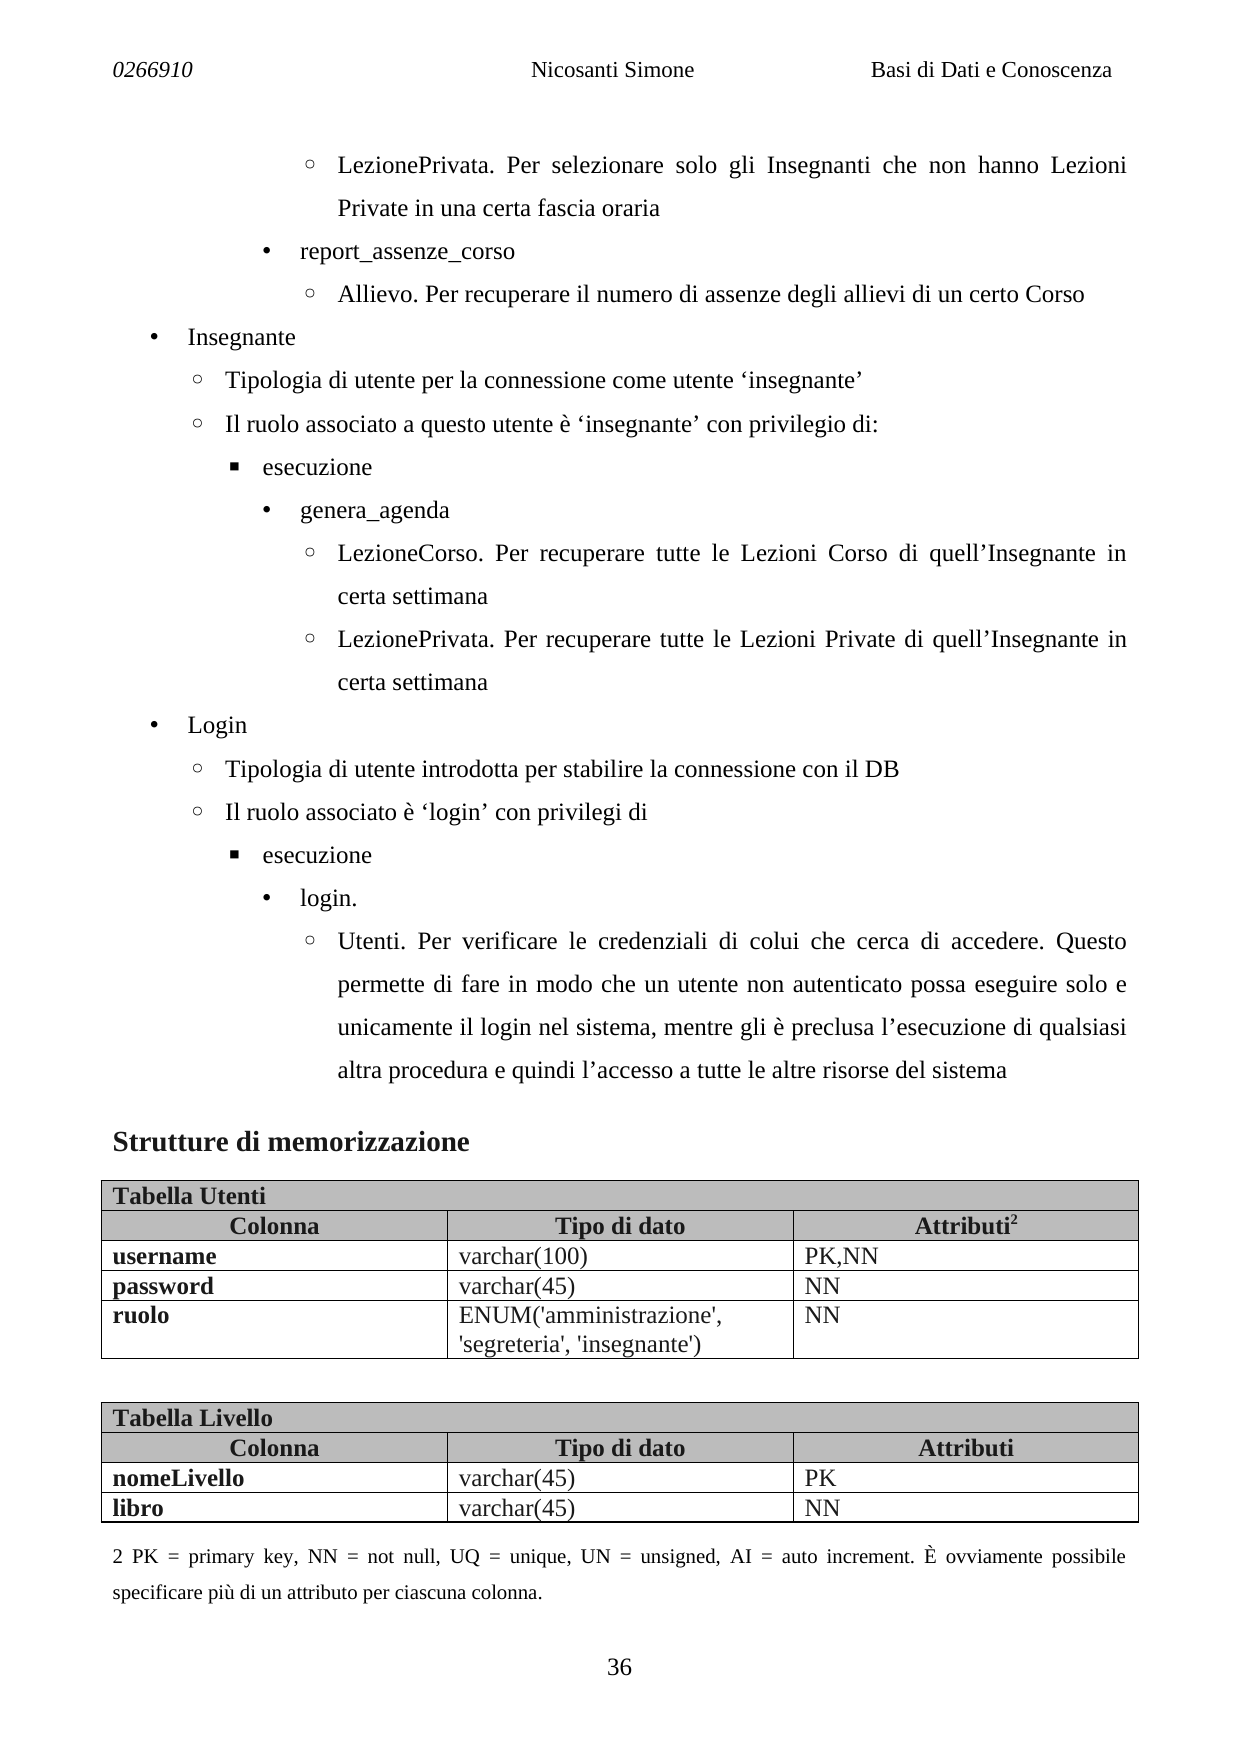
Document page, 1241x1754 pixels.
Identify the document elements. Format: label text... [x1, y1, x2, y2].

list Il ruolo associato è ‘login’ con privilegi di [187, 797, 1128, 826]
table_cell Colonna [102, 1211, 447, 1240]
list Insegnante [150, 322, 1128, 351]
table_cell ENUM('amministrazione', 'segreteria', 'insegnante') [448, 1301, 793, 1358]
table_cell NN [794, 1301, 1138, 1358]
list Allievo. Per recuperare il numero di assenze degli allievi di un certo Corso [300, 279, 1128, 308]
list LezionePrivata. Per recuperare tutte le Lezioni Private di quell’Insegnante in certa settimana [300, 624, 1128, 696]
list login. [262, 883, 1128, 912]
table_cell Colonna [102, 1433, 447, 1462]
list LezioneCorso. Per recuperare tutte le Lezioni Corso di quell’Insegnante in certa settimana [300, 538, 1128, 610]
list genera_agenda [262, 495, 1128, 524]
table_cell NN [794, 1271, 1138, 1299]
list Il ruolo associato a questo utente è ‘insegnante’ con privilegio di: [187, 409, 1128, 437]
table_cell Attributi [794, 1433, 1138, 1462]
list Login [150, 711, 1128, 739]
table_cell varchar(100) [448, 1241, 793, 1270]
list report_assenze_corso [262, 236, 1128, 265]
table_cell NN [794, 1493, 1138, 1521]
subtitle Strutture di memorizzazione [112, 1124, 1128, 1157]
list Tipologia di utente per la connessione come utente ‘insegnante’ [187, 366, 1128, 394]
table_cell username [102, 1241, 447, 1270]
table_cell Tipo di dato [448, 1433, 793, 1462]
table_header Tabella Utenti [102, 1181, 1138, 1210]
table_cell PK [794, 1463, 1138, 1492]
table_cell varchar(45) [448, 1271, 793, 1299]
table_header Tabella Livello [102, 1403, 1138, 1432]
list LezionePrivata. Per selezionare solo gli Insegnanti che non hanno Lezioni Private in una certa fascia oraria [300, 150, 1128, 222]
table_cell ruolo [102, 1301, 447, 1358]
list esecuzione [225, 840, 1128, 869]
table_cell libro [102, 1493, 447, 1521]
table_cell Attributi [794, 1211, 1138, 1240]
table_cell PK,NN [794, 1241, 1138, 1270]
list Tipologia di utente introdotta per stabilire la connessione con il DB [187, 754, 1128, 782]
list esecuzione [225, 452, 1128, 481]
table_cell varchar(45) [448, 1463, 793, 1492]
table_cell password [102, 1271, 447, 1299]
list Utenti. Per verificare le credenziali di colui che cerca di accedere. Questo permette di fare in modo che un utente non autenticato possa eseguire solo e unicamente il login nel sistema, mentre gli è preclusa l’esecuzione di qualsiasi altra procedura e quindi l’accesso a tutte le altre risorse del sistema [300, 926, 1128, 1084]
table_cell Tipo di dato [448, 1211, 793, 1240]
table_cell varchar(45) [448, 1493, 793, 1521]
table_cell nomeLivello [102, 1463, 447, 1492]
